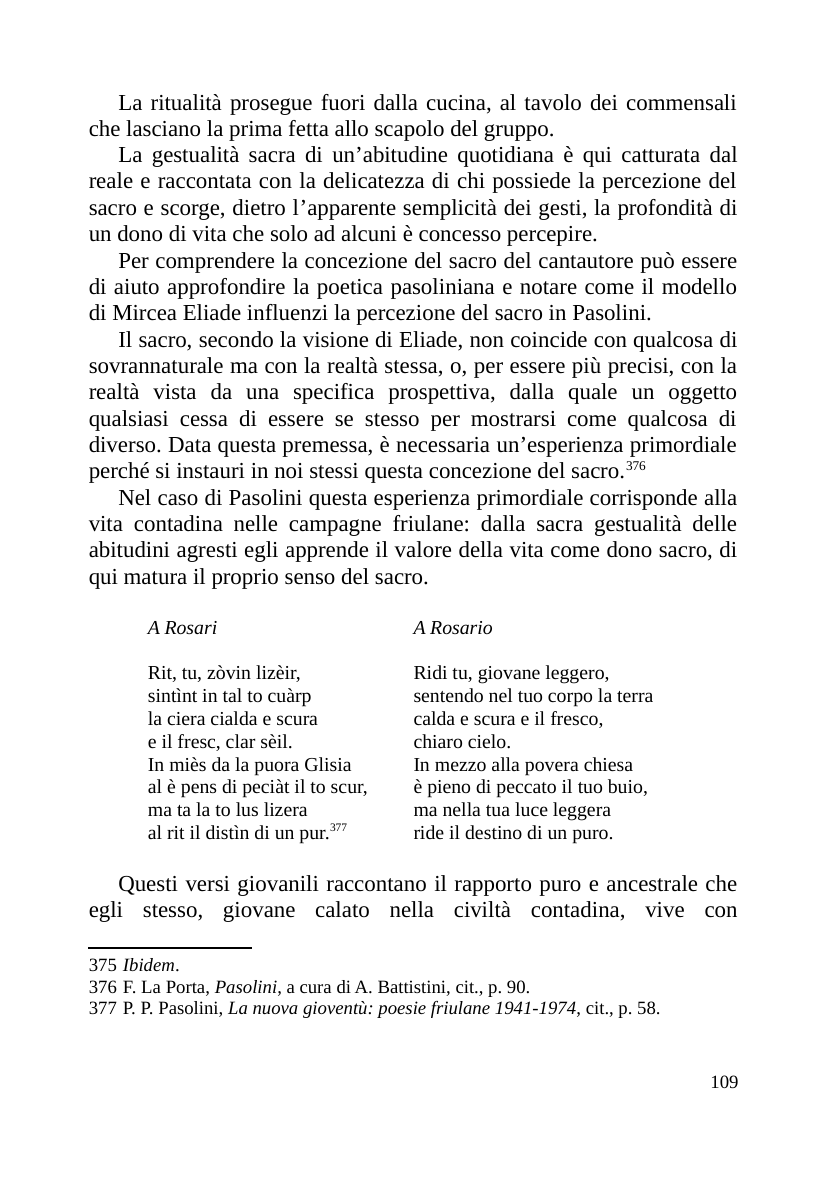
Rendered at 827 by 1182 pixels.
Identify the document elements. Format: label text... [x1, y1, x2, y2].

text La gestualità sacra di un’abitudine quotidiana è qui catturata dal reale e raccontata con la delicatezza di chi possiede la percezione del sacro e scorge, dietro l’apparente semplicità dei gesti, la profondità di un dono di vita che solo ad alcuni è concesso percepire. [88, 141, 738, 247]
text Nel caso di Pasolini questa esperienza primordiale corrisponde alla vita contadina nelle campagne friulane: dalla sacra gestualità delle abitudini agresti egli apprende il valore della vita come dono sacro, di qui matura il proprio senso del sacro. [88, 484, 738, 589]
text F. La Porta, Pasolini, a cura di A. Battistini, cit., p. 90. [88, 976, 738, 997]
table_header A Rosario Ridi tu, giovane leggero, sentendo nel tuo corpo la terra calda e scura e il fresco, chiaro cielo. In mezzo alla povera chiesa è pieno di peccato il tuo buio, ma nella tua luce leggera ride il destino di un puro. [413, 616, 738, 844]
text Il sacro, secondo la visione di Eliade, non coincide con qualcosa di sovrannaturale ma con la realtà stessa, o, per essere più precisi, con la realtà vista da una specifica prospettiva, dalla quale un oggetto qualsiasi cessa di essere se stesso per mostrarsi come qualcosa di diverso. Data questa premessa, è necessaria un’esperienza primordiale perché si instauri in noi stessi questa concezione del sacro. [88, 326, 738, 484]
text La ritualità prosegue fuori dalla cucina, al tavolo dei commensali che lasciano la prima fetta allo scapolo del gruppo. [88, 88, 738, 141]
text Per comprendere la concezione del sacro del cantautore può essere di aiuto approfondire la poetica pasoliniana e notare come il modello di Mircea Eliade influenzi la percezione del sacro in Pasolini. [88, 247, 738, 326]
table_header A Rosari Rit, tu, zòvin lizèir, sintìnt in tal to cuàrp la ciera cialda e scura e il fresc, clar sèil. In miès da la puora Glisia al è pens di peciàt il to scur, ma ta la to lus lizera al rit il distìn di un pur. [89, 616, 413, 844]
text Questi versi giovanili raccontano il rapporto puro e ancestrale che egli stesso, giovane calato nella civiltà contadina, vive con [88, 870, 738, 923]
